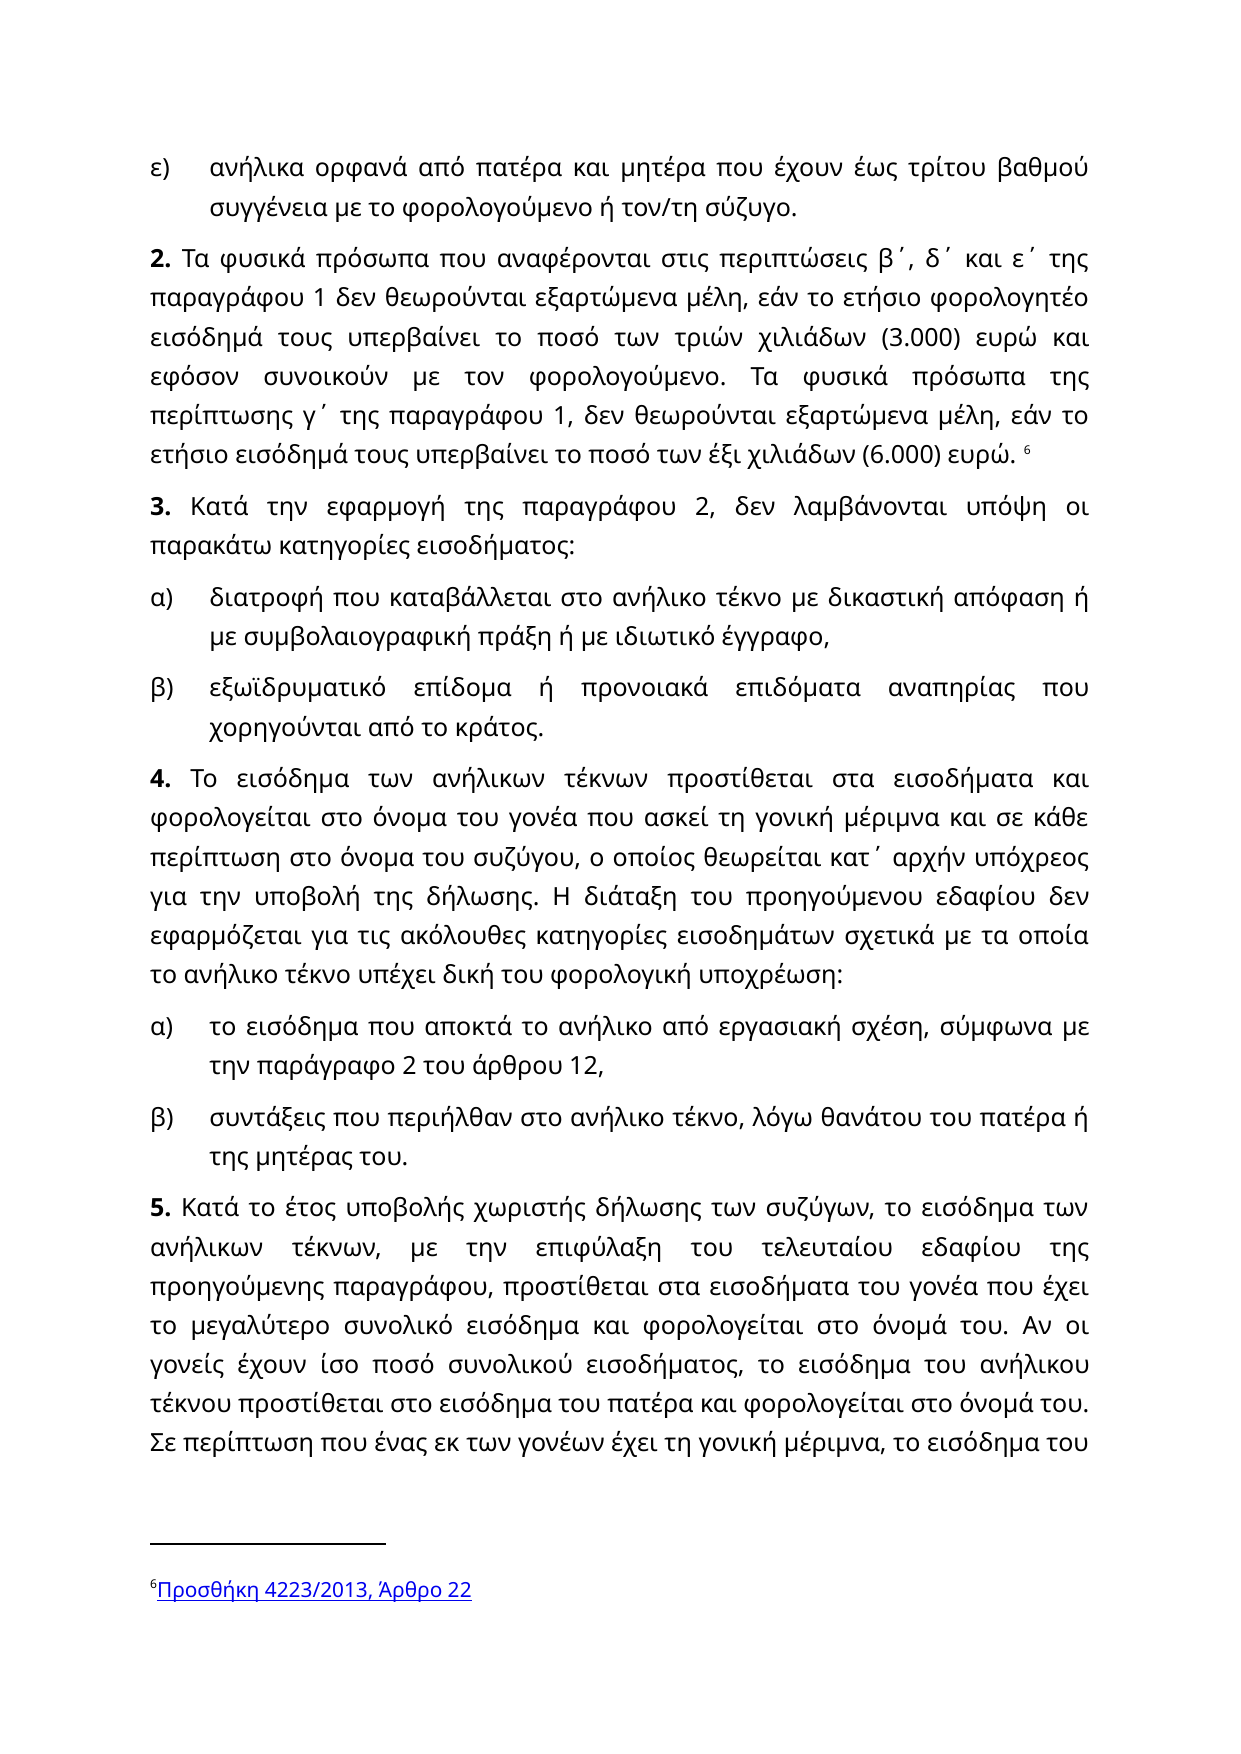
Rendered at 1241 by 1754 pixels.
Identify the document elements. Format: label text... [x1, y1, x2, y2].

list α) διατροφή που καταβάλλεται στο ανήλικο τέκνο με δικαστική απόφαση ή με συμβολαιογραφική πράξη ή με ιδιωτικό έγγραφο, [150, 579, 1090, 652]
list β) εξωϊδρυματικό επίδομα ή προνοιακά επιδόματα αναπηρίας που χορηγούνται από το κράτος. [150, 670, 1090, 743]
list β) συντάξεις που περιήλθαν στο ανήλικο τέκνο, λόγω θανάτου του πατέρα ή της μητέρας του. [150, 1099, 1090, 1172]
list α) το εισόδημα που αποκτά το ανήλικο από εργασιακή σχέση, σύμφωνα με την παράγραφο 2 του άρθρου 12, [150, 1008, 1090, 1082]
text 2. Τα φυσικά πρόσωπα που αναφέρονται στις περιπτώσεις β΄, δ΄ και ε΄ της παραγράφου 1 δεν θεωρούνται εξαρτώμενα μέλη, εάν το ετήσιο φορολογητέο εισόδημά τους υπερβαίνει το ποσό των τριών χιλιάδων (3.000) ευρώ και εφόσον συνοικούν με τον φορολογούμενο. Τα φυσικά πρόσωπα της περίπτωσης γ΄ της παραγράφου 1, δεν θεωρούνται εξαρτώμενα μέλη, εάν το ετήσιο εισόδημά τους υπερβαίνει το ποσό των έξι χιλιάδων (6.000) ευρώ. [150, 241, 1090, 471]
text 4. Το εισόδημα των ανήλικων τέκνων προστίθεται στα εισοδήματα και φορολογείται στο όνομα του γονέα που ασκεί τη γονική μέριμνα και σε κάθε περίπτωση στο όνομα του συζύγου, ο οποίος θεωρείται κατ΄ αρχήν υπόχρεος για την υποβολή της δήλωσης. Η διάταξη του προηγούμενου εδαφίου δεν εφαρμόζεται για τις ακόλουθες κατηγορίες εισοδημάτων σχετικά με τα οποία το ανήλικο τέκνο υπέχει δική του φορολογική υποχρέωση: [150, 761, 1090, 991]
text 5. Κατά το έτος υποβολής χωριστής δήλωσης των συζύγων, το εισόδημα των ανήλικων τέκνων, με την επιφύλαξη του τελευταίου εδαφίου της προηγούμενης παραγράφου, προστίθεται στα εισοδήματα του γονέα που έχει το μεγαλύτερο συνολικό εισόδημα και φορολογείται στο όνομά του. Αν οι γονείς έχουν ίσο ποσό συνολικού εισοδήματος, το εισόδημα του ανήλικου τέκνου προστίθεται στο εισόδημα του πατέρα και φορολογείται στο όνομά του. Σε περίπτωση που ένας εκ των γονέων έχει τη γονική μέριμνα, το εισόδημα του [150, 1190, 1090, 1459]
list ε) ανήλικα ορφανά από πατέρα και μητέρα που έχουν έως τρίτου βαθμού συγγένεια με το φορολογούμενο ή τον/τη σύζυγο. [150, 150, 1090, 223]
text 3. Κατά την εφαρμογή της παραγράφου 2, δεν λαμβάνονται υπόψη οι παρακάτω κατηγορίες εισοδήματος: [150, 488, 1090, 562]
text Προσθήκη 4223/2013, Άρθρο 22 [150, 1576, 1090, 1604]
